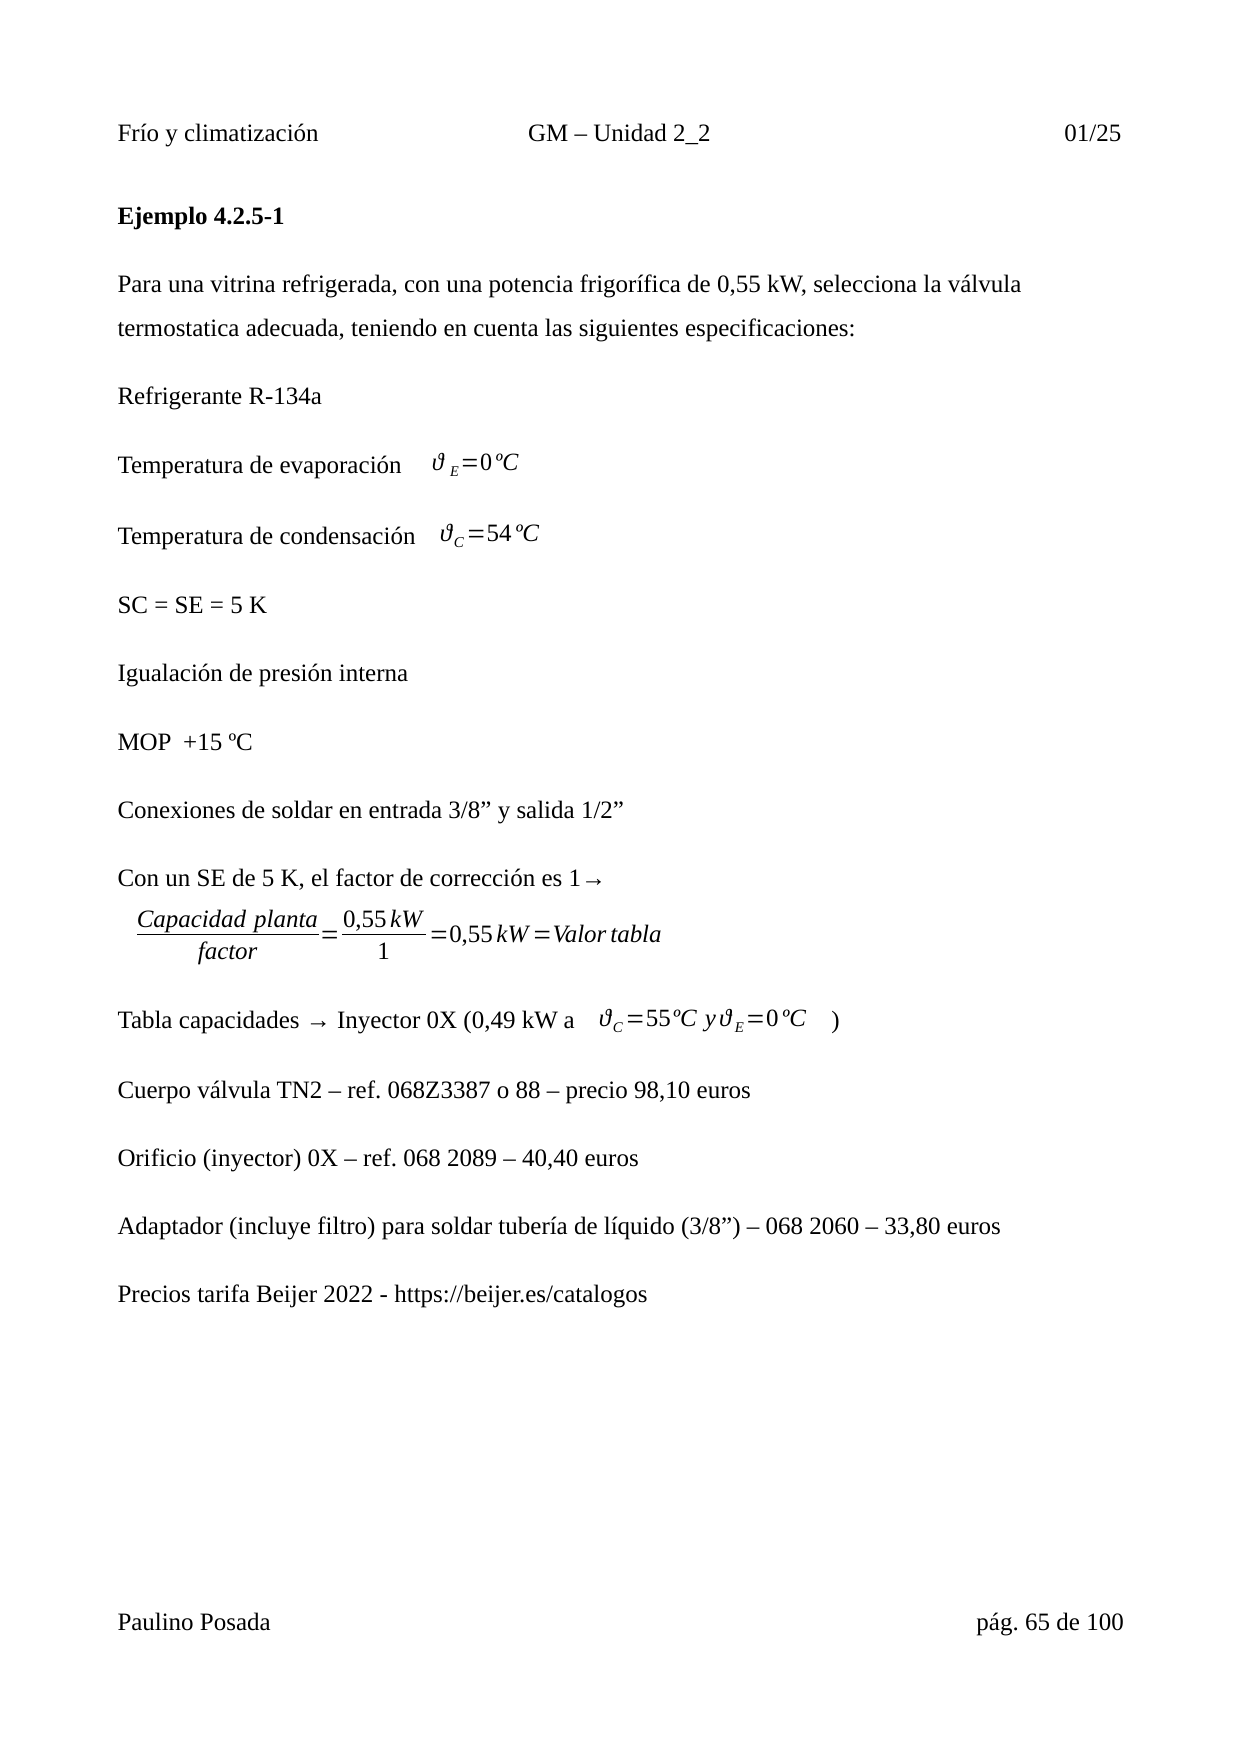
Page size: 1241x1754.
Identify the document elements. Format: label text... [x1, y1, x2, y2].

text SC = SE = 5 K [117, 590, 1123, 619]
text Orificio (inyector) 0X – ref. 068 2089 – 40,40 euros [117, 1143, 1123, 1172]
text Conexiones de soldar en entrada 3/8” y salida 1/2” [117, 795, 1123, 823]
text Temperatura de evaporación [117, 449, 1123, 480]
text Con un SE de 5 K, el factor de corrección es 1→ [117, 863, 1123, 965]
text MOP +15 ºC [117, 727, 1123, 755]
text Temperatura de condensación [117, 519, 1123, 551]
text Precios tarifa Beijer 2022 - https://beijer.es/catalogos [117, 1279, 1123, 1308]
text Ejemplo 4.2.5-1 [117, 201, 1123, 230]
text Refrigerante R-134a [117, 381, 1123, 409]
text Tabla capacidades → Inyector 0X (0,49 kW a ) [117, 1004, 1123, 1036]
text Adaptador (incluye filtro) para soldar tubería de líquido (3/8”) – 068 2060 – 33,80 euros [117, 1211, 1123, 1240]
text Igualación de presión interna [117, 658, 1123, 687]
text Para una vitrina refrigerada, con una potencia frigorífica de 0,55 kW, selecciona la válvula termostatica adecuada, teniendo en cuenta las siguientes especificaciones: [117, 269, 1123, 341]
text Cuerpo válvula TN2 – ref. 068Z3387 o 88 – precio 98,10 euros [117, 1075, 1123, 1104]
